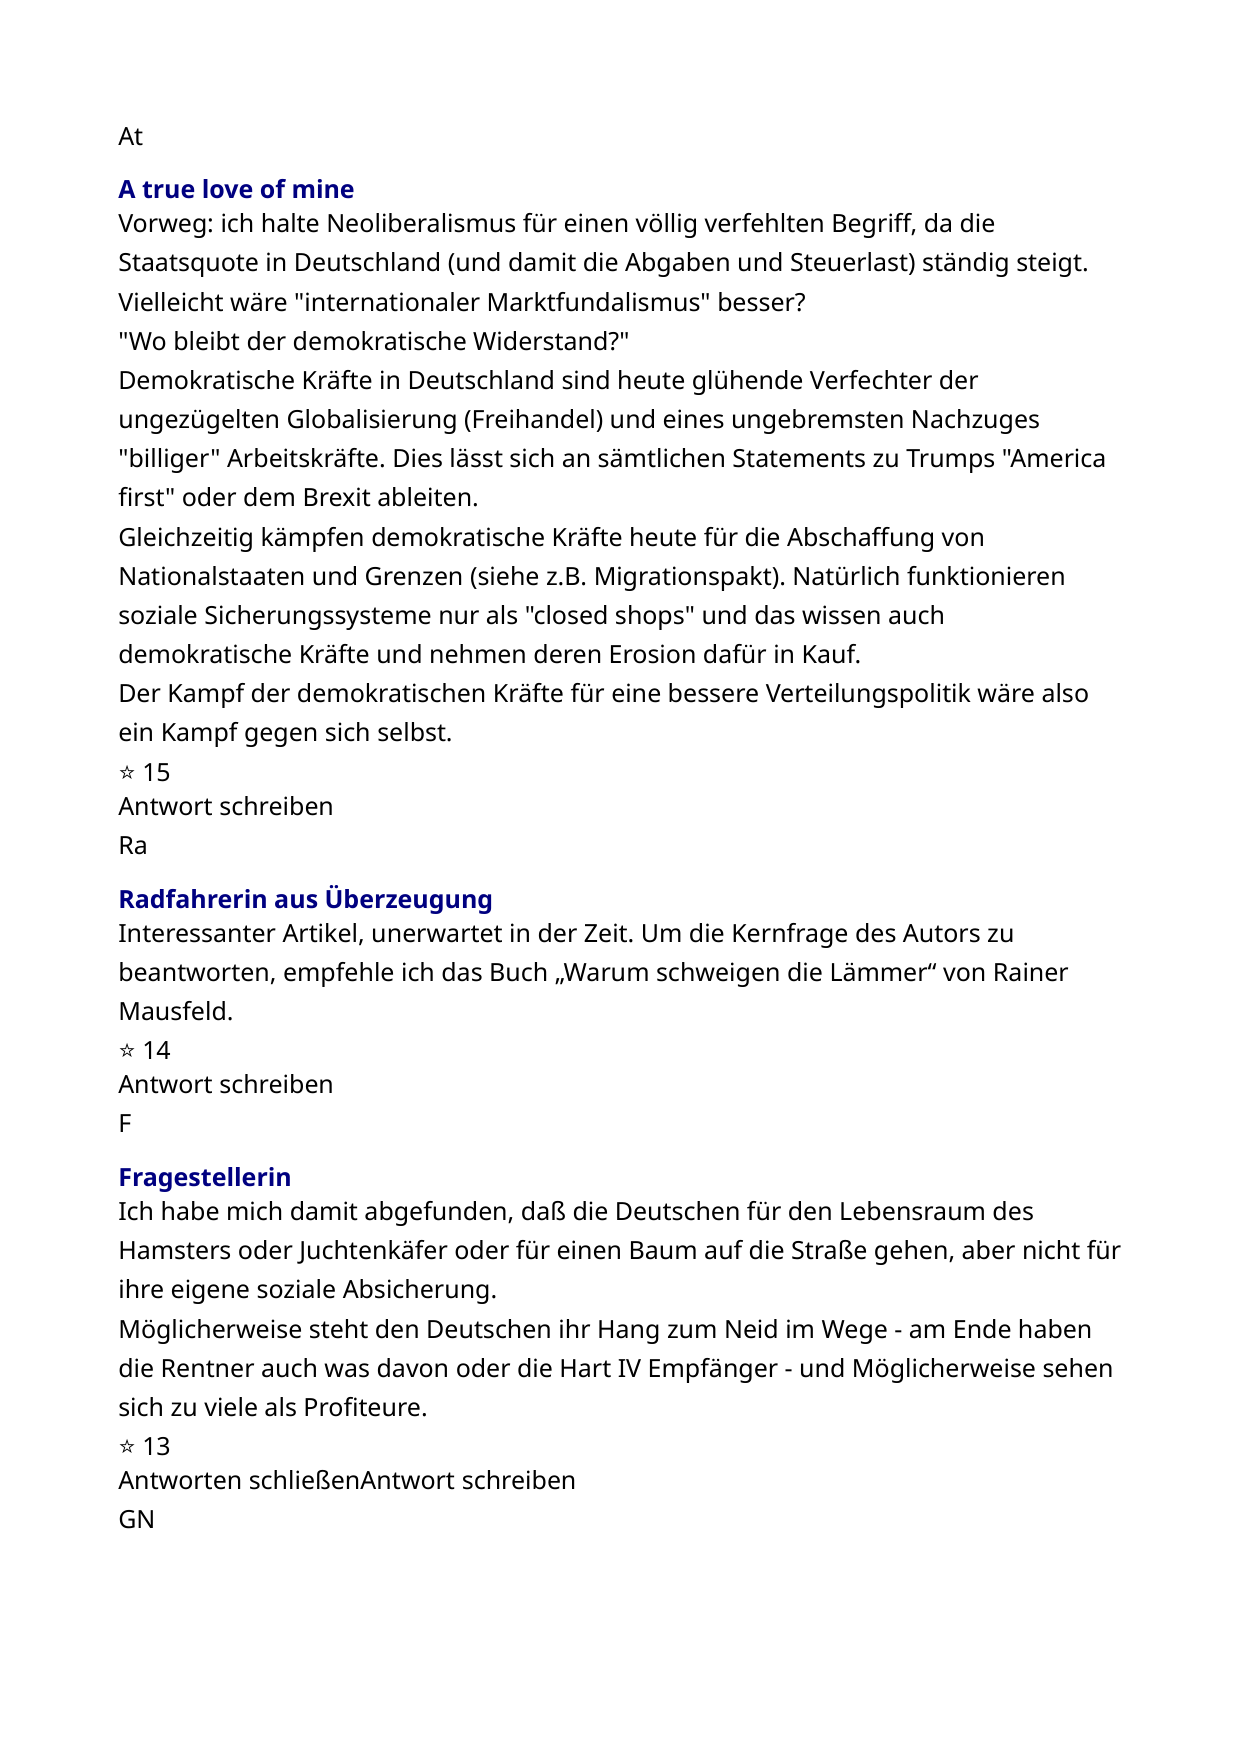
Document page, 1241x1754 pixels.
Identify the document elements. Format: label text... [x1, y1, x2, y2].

subtitle A true love of mine [118, 172, 1122, 206]
text Der Kampf der demokratischen Kräfte für eine bessere Verteilungspolitik wäre also ein Kampf gegen sich selbst. [118, 676, 1122, 749]
text Antwort schreiben [118, 1067, 1122, 1101]
text ⭐️ 15 [118, 754, 1122, 788]
text Gleichzeitig kämpfen demokratische Kräfte heute für die Abschaffung von Nationalstaaten und Grenzen (siehe z.B. Migrationspakt). Natürlich funktionieren soziale Sicherungssysteme nur als "closed shops" und das wissen auch demokratische Kräfte und nehmen deren Erosion dafür in Kauf. [118, 519, 1122, 671]
text Interessanter Artikel, unerwartet in der Zeit. Um die Kernfrage des Autors zu beantworten, empfehle ich das Buch „Warum schweigen die Lämmer“ von Rainer Mausfeld. [118, 915, 1122, 1028]
text Ich habe mich damit abgefunden, daß die Deutschen für den Lebensraum des Hamsters oder Juchtenkäfer oder für einen Baum auf die Straße gehen, aber nicht für ihre eigene soziale Absicherung. Möglicherweise steht den Deutschen ihr Hang zum Neid im Wege - am Ende haben die Rentner auch was davon oder die Hart IV Empfänger - und Möglicherweise sehen sich zu viele als Profiteure. [118, 1194, 1122, 1424]
text Ra [118, 827, 1122, 862]
text "Wo bleibt der demokratische Widerstand?" [118, 323, 1122, 357]
text Vorweg: ich halte Neoliberalismus für einen völlig verfehlten Begriff, da die Staatsquote in Deutschland (und damit die Abgaben und Steuerlast) ständig steigt. Vielleicht wäre "internationaler Marktfundalismus" besser? [118, 206, 1122, 318]
subtitle Fragestellerin [118, 1160, 1122, 1194]
text ⭐️ 14 [118, 1033, 1122, 1067]
subtitle Radfahrerin aus Überzeugung [118, 881, 1122, 915]
text ⭐️ 13 [118, 1429, 1122, 1463]
text Demokratische Kräfte in Deutschland sind heute glühende Verfechter der ungezügelten Globalisierung (Freihandel) und eines ungebremsten Nachzuges "billiger" Arbeitskräfte. Dies lässt sich an sämtlichen Statements zu Trumps "America first" oder dem Brexit ableiten. [118, 363, 1122, 514]
text Antwort schreiben [118, 788, 1122, 822]
text At [118, 118, 1122, 152]
text Antworten schließenAntwort schreiben [118, 1463, 1122, 1497]
text F [118, 1106, 1122, 1140]
text GN [118, 1502, 1122, 1536]
